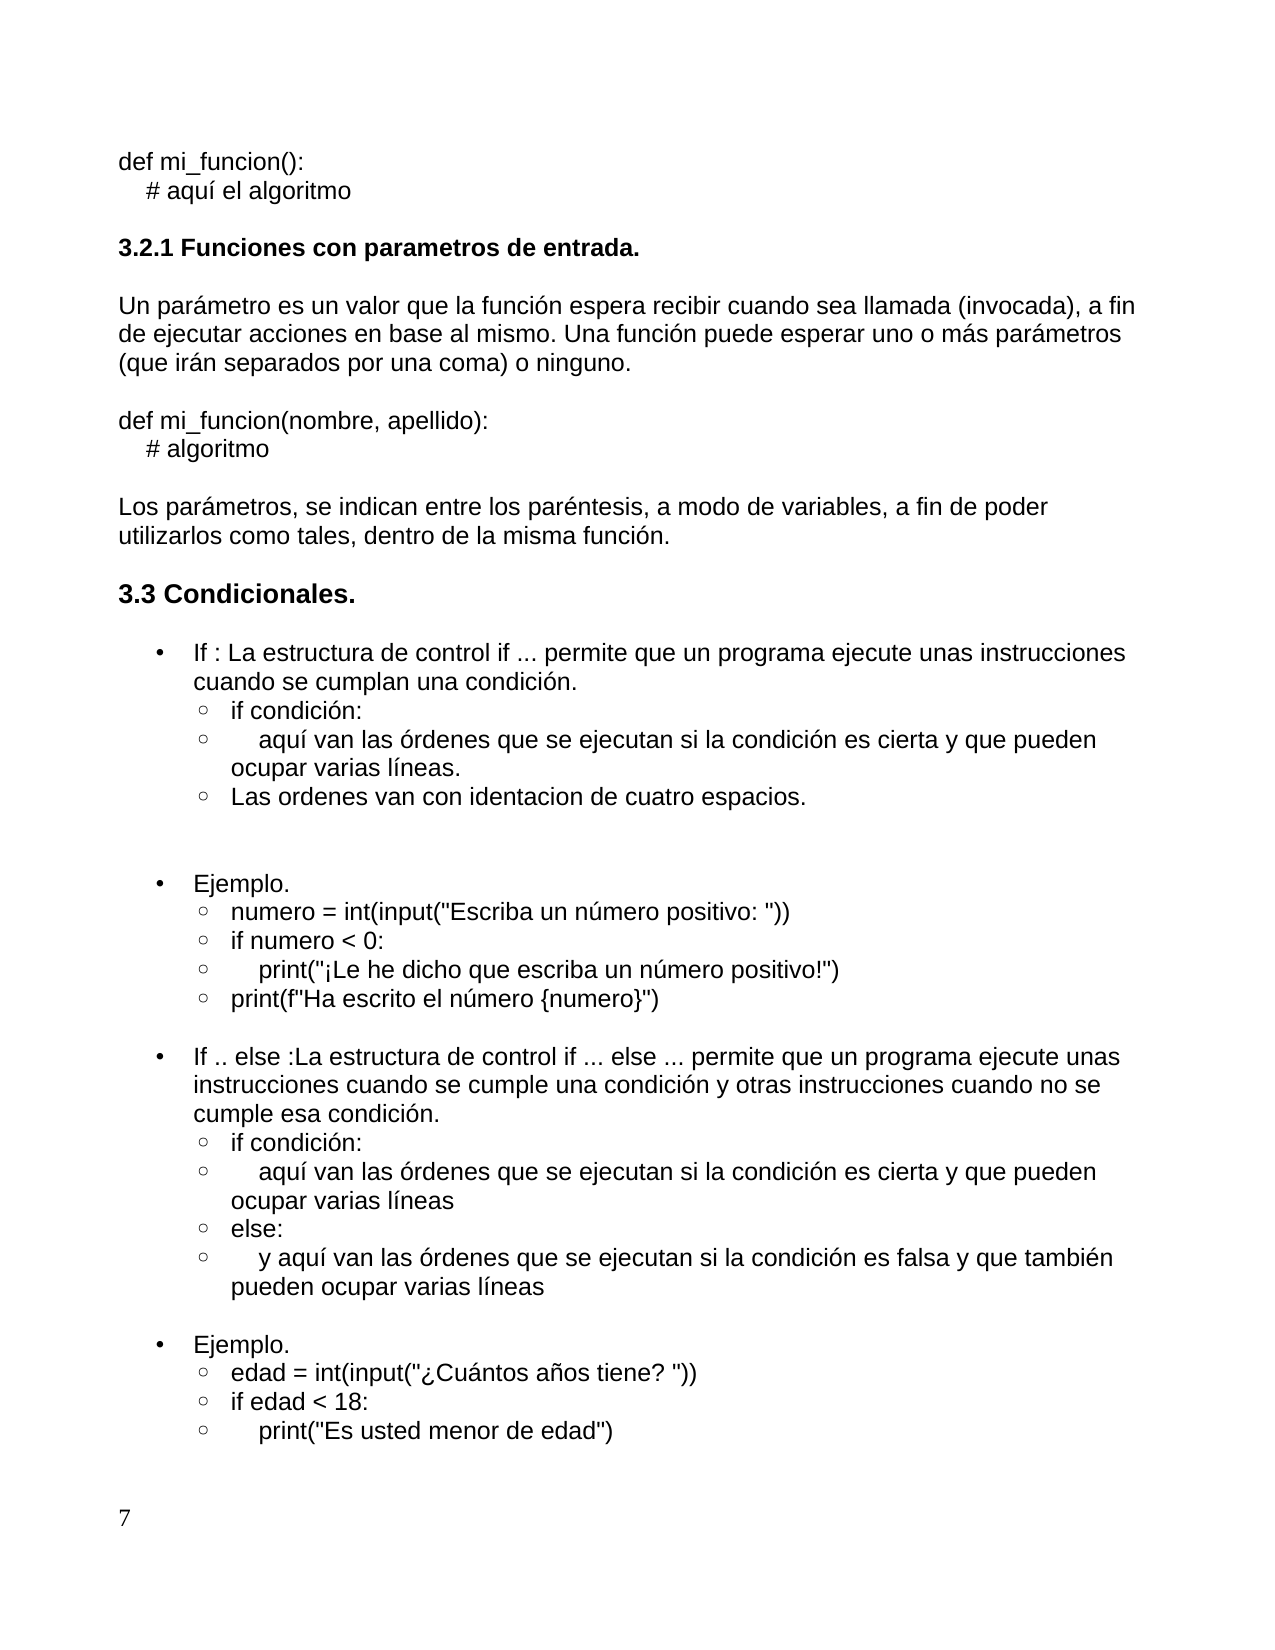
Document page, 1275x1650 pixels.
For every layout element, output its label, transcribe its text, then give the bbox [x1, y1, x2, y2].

list If : La estructura de control if ... permite que un programa ejecute unas instrucciones cuando se cumplan una condición. [156, 638, 1157, 696]
list aquí van las órdenes que se ejecutan si la condición es cierta y que pueden ocupar varias líneas. [193, 724, 1157, 782]
list Ejemplo. [156, 868, 1157, 897]
list else: [193, 1214, 1157, 1243]
text def mi_funcion(): [118, 147, 1157, 176]
list y aquí van las órdenes que se ejecutan si la condición es falsa y que también pueden ocupar varias líneas [193, 1243, 1157, 1301]
list numero = int(input("Escriba un número positivo: ")) [193, 897, 1157, 926]
list if edad < 18: [193, 1387, 1157, 1416]
list if condición: [193, 696, 1157, 724]
list If .. else :La estructura de control if ... else ... permite que un programa ejecute unas instrucciones cuando se cumple una condición y otras instrucciones cuando no se cumple esa condición. [156, 1042, 1157, 1128]
text def mi_funcion(nombre, apellido): [118, 406, 1157, 434]
text 3.2.1 Funciones con parametros de entrada. [118, 233, 1157, 262]
list edad = int(input("¿Cuántos años tiene? ")) [193, 1358, 1157, 1387]
text # aquí el algoritmo [118, 176, 1157, 204]
list aquí van las órdenes que se ejecutan si la condición es cierta y que pueden ocupar varias líneas [193, 1157, 1157, 1214]
text Un parámetro es un valor que la función espera recibir cuando sea llamada (invocada), a fin de ejecutar acciones en base al mismo. Una función puede esperar uno o más parámetros (que irán separados por una coma) o ninguno. [118, 291, 1157, 377]
text # algoritmo [118, 434, 1157, 463]
text Los parámetros, se indican entre los paréntesis, a modo de variables, a fin de poder utilizarlos como tales, dentro de la misma función. [118, 492, 1157, 549]
list Las ordenes van con identacion de cuatro espacios. [193, 782, 1157, 811]
list if condición: [193, 1128, 1157, 1157]
list Ejemplo. [156, 1329, 1157, 1358]
list print(f"Ha escrito el número {numero}") [193, 984, 1157, 1013]
list print("Es usted menor de edad") [193, 1416, 1157, 1445]
list print("¡Le he dicho que escriba un número positivo!") [193, 955, 1157, 984]
list if numero < 0: [193, 926, 1157, 955]
text 3.3 Condicionales. [118, 578, 1157, 609]
